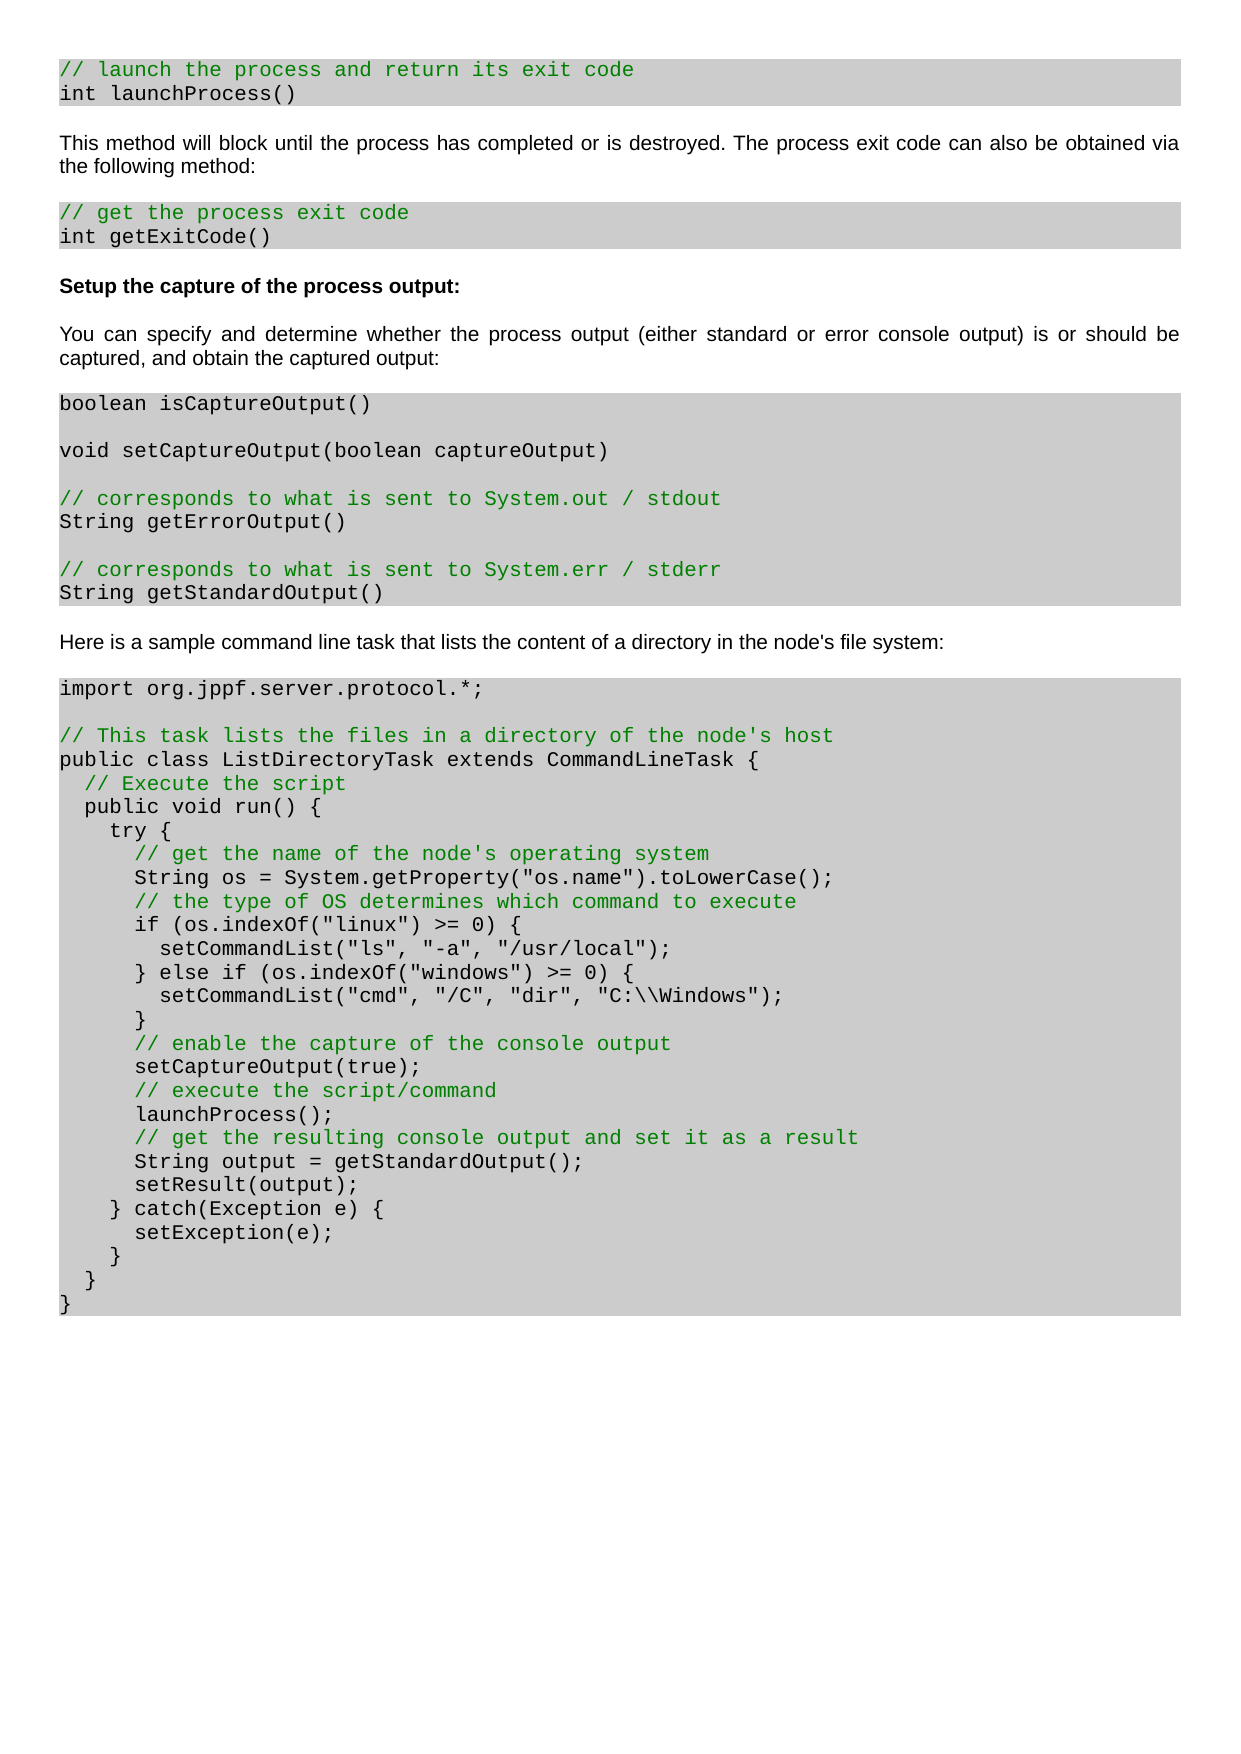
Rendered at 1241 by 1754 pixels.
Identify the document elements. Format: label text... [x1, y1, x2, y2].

text String os = System.getProperty("os.name").toLowerCase(); [59, 867, 1181, 891]
text setCommandList("ls", "-a", "/usr/local"); [59, 938, 1181, 962]
text setException(e); [59, 1222, 1181, 1245]
text // launch the process and return its exit code [59, 59, 1181, 83]
text // Execute the script [59, 772, 1181, 796]
text if (os.indexOf("linux") >= 0) { [59, 914, 1181, 938]
text // corresponds to what is sent to System.err / stderr [59, 559, 1181, 582]
text // execute the script/command [59, 1080, 1181, 1103]
text } [59, 1293, 1181, 1316]
text // get the process exit code [59, 202, 1181, 226]
text boolean isCaptureOutput() [59, 393, 1181, 417]
text public void run() { [59, 796, 1181, 820]
text setCaptureOutput(true); [59, 1056, 1181, 1080]
text launchProcess(); [59, 1103, 1181, 1127]
text try { [59, 820, 1181, 843]
text } else if (os.indexOf("windows") >= 0) { [59, 962, 1181, 985]
text Here is a sample command line task that lists the content of a directory in the node's file system: [59, 630, 1181, 654]
text // corresponds to what is sent to System.out / stdout [59, 488, 1181, 511]
text void setCaptureOutput(boolean captureOutput) [59, 441, 1181, 464]
text // get the resulting console output and set it as a result [59, 1127, 1181, 1151]
text String getErrorOutput() [59, 511, 1181, 535]
text public class ListDirectoryTask extends CommandLineTask { [59, 749, 1181, 772]
text // This task lists the files in a directory of the node's host [59, 725, 1181, 749]
text int launchProcess() [59, 83, 1181, 106]
text You can specify and determine whether the process output (either standard or error console output) is or should be captured, and obtain the captured output: [59, 321, 1181, 369]
text String getStandardOutput() [59, 582, 1181, 606]
text int getExitCode() [59, 226, 1181, 249]
text This method will block until the process has completed or is destroyed. The process exit code can also be obtained via the following method: [59, 130, 1181, 178]
text Setup the capture of the process output: [59, 273, 1181, 297]
text String output = getStandardOutput(); [59, 1151, 1181, 1174]
text import org.jppf.server.protocol.*; [59, 678, 1181, 702]
text } [59, 1009, 1181, 1033]
text } [59, 1245, 1181, 1269]
text } catch(Exception e) { [59, 1198, 1181, 1222]
text setCommandList("cmd", "/C", "dir", "C:\\Windows"); [59, 985, 1181, 1009]
text // get the name of the node's operating system [59, 843, 1181, 867]
text setResult(output); [59, 1174, 1181, 1198]
text // the type of OS determines which command to execute [59, 891, 1181, 914]
text // enable the capture of the console output [59, 1033, 1181, 1056]
text } [59, 1269, 1181, 1293]
